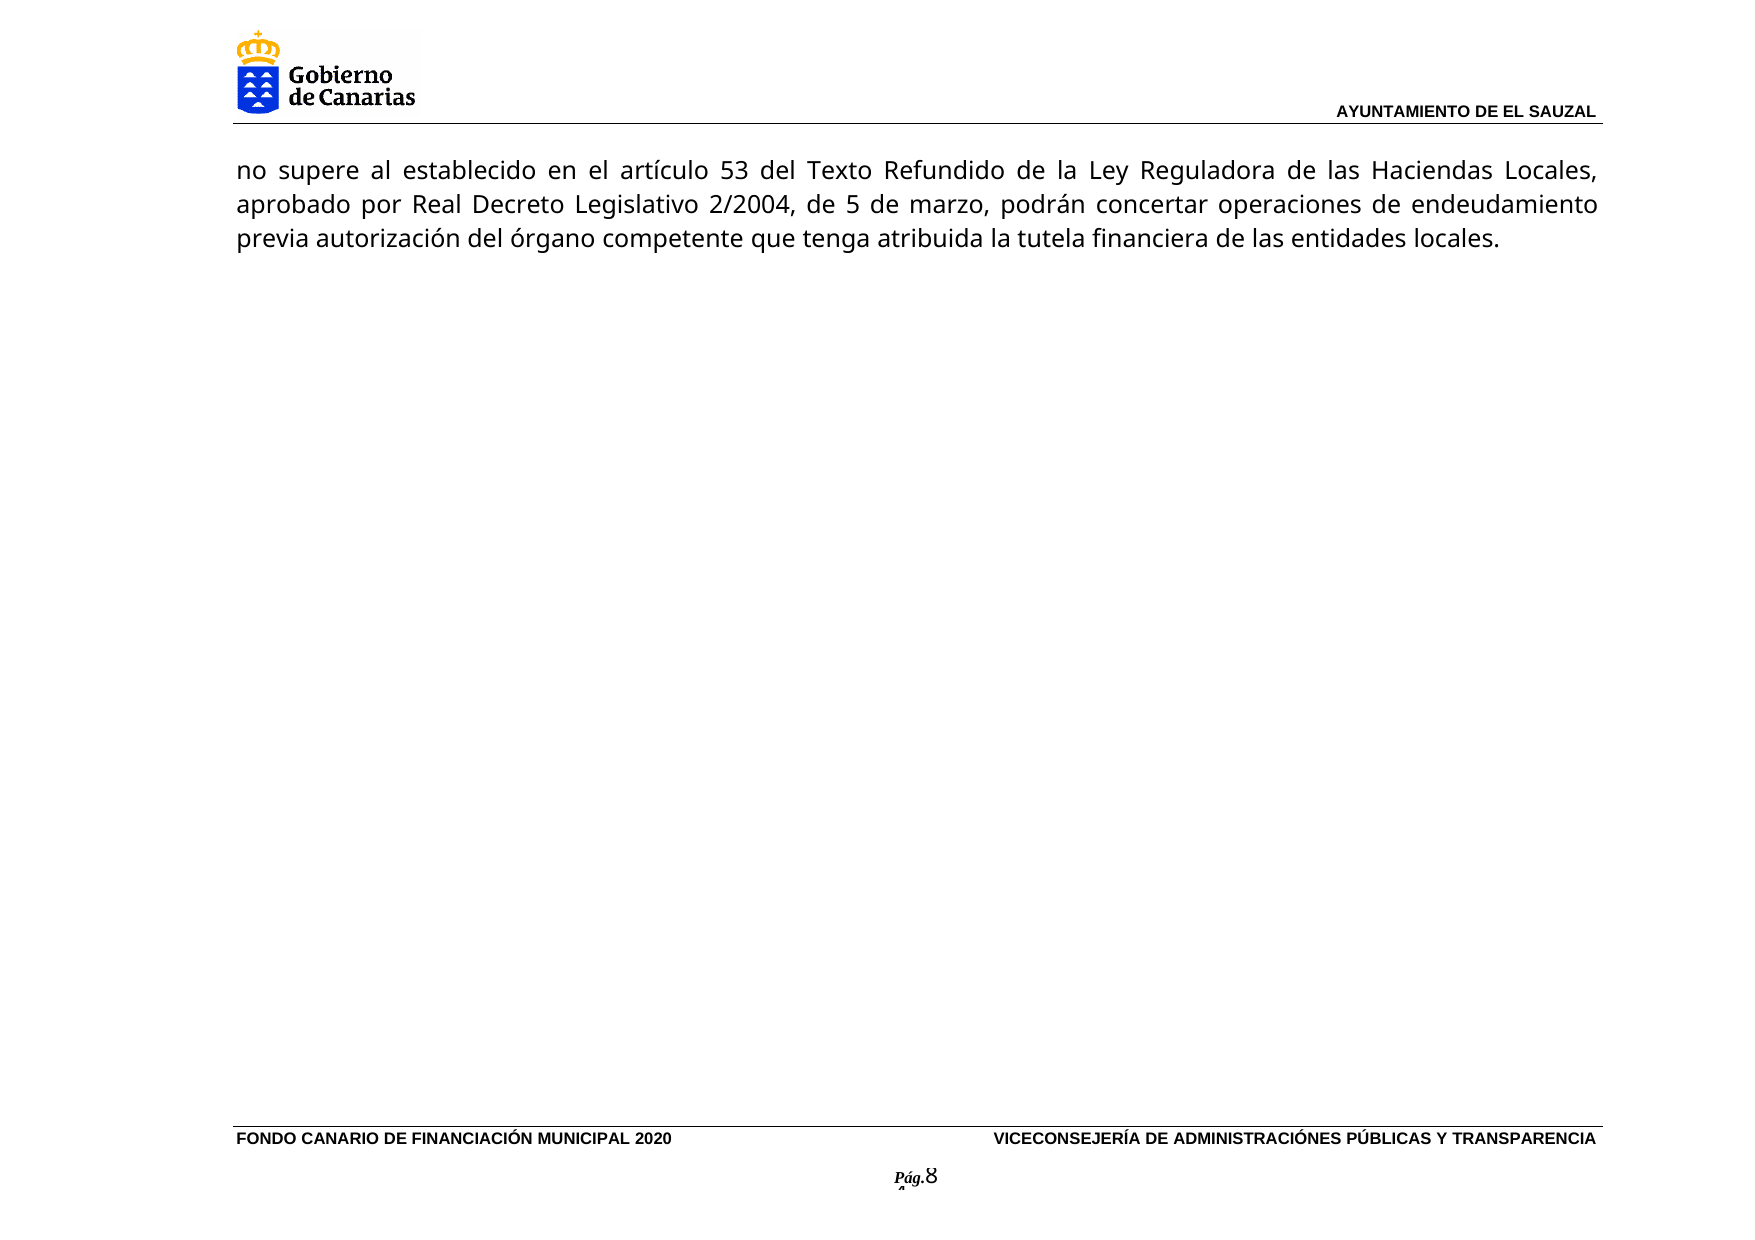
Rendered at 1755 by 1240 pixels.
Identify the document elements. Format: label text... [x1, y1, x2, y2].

text no supere al establecido en el artículo 53 del Texto Refundido de la Ley Reguladora de las Haciendas Locales, aprobado por Real Decreto Legislativo 2/2004, de 5 de marzo, podrán concertar operaciones de endeudamiento previa autorización del órgano competente que tenga atribuida la tutela financiera de las entidades locales. [236, 152, 1600, 254]
